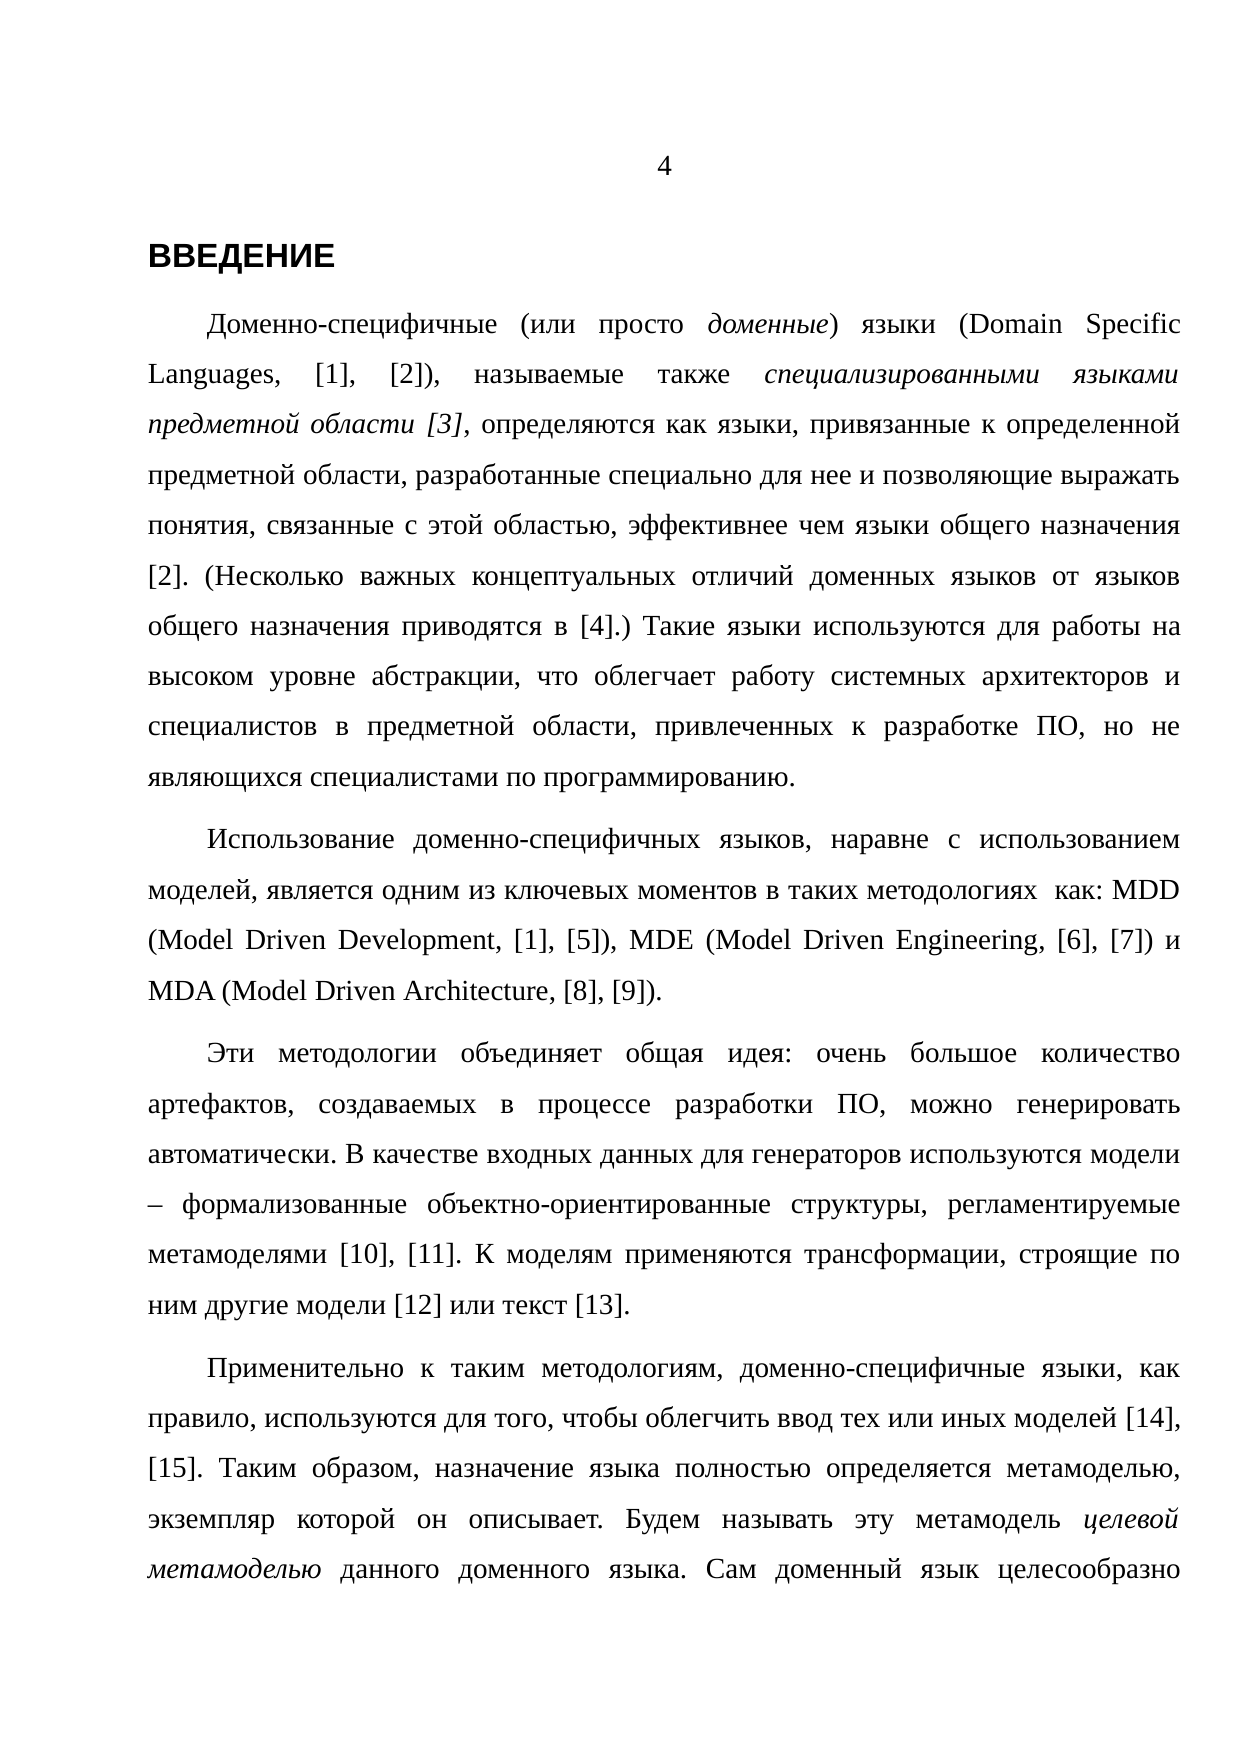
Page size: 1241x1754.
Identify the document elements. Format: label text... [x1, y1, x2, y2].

text Применительно к таким методологиям, доменно-специфичные языки, как правило, используются для того, чтобы облегчить ввод тех или иных моделей [14], [15]. Таким образом, назначение языка полностью определяется метамоделью, экземпляр которой он описывает. Будем называть эту метамодель целевой метамоделью данного доменного языка. Сам доменный язык целесообразно [148, 1350, 1181, 1584]
text Использование доменно-специфичных языков, наравне с использованием моделей, является одним из ключевых моментов в таких методологиях как: MDD (Model Driven Development, [1], [5]), MDE (Model Driven Engineering, [6], [7]) и MDA (Model Driven Architecture, [8], [9]). [148, 822, 1181, 1006]
text Эти методологии объединяет общая идея: очень большое количество артефактов, создаваемых в процессе разработки ПО, можно генерировать автоматически. В качестве входных данных для генераторов используются модели – формализованные объектно-ориентированные структуры, регламентируемые метамоделями [10], [11]. К моделям применяются трансформации, строящие по ним другие модели [12] или текст [13]. [148, 1035, 1181, 1321]
text Введение [148, 236, 1181, 274]
text Доменно-специфичные (или просто доменные) языки (Domain Specific Languages, [1], [2]), называемые также специализированными языками предметной области [3], определяются как языки, привязанные к определенной предметной области, разработанные специально для нее и позволяющие выражать понятия, связанные с этой областью, эффективнее чем языки общего назначения [2]. (Несколько важных концептуальных отличий доменных языков от языков общего назначения приводятся в [4].) Такие языки используются для работы на высоком уровне абстракции, что облегчает работу системных архитекторов и специалистов в предметной области, привлеченных к разработке ПО, но не являющихся специалистами по программированию. [148, 306, 1181, 792]
